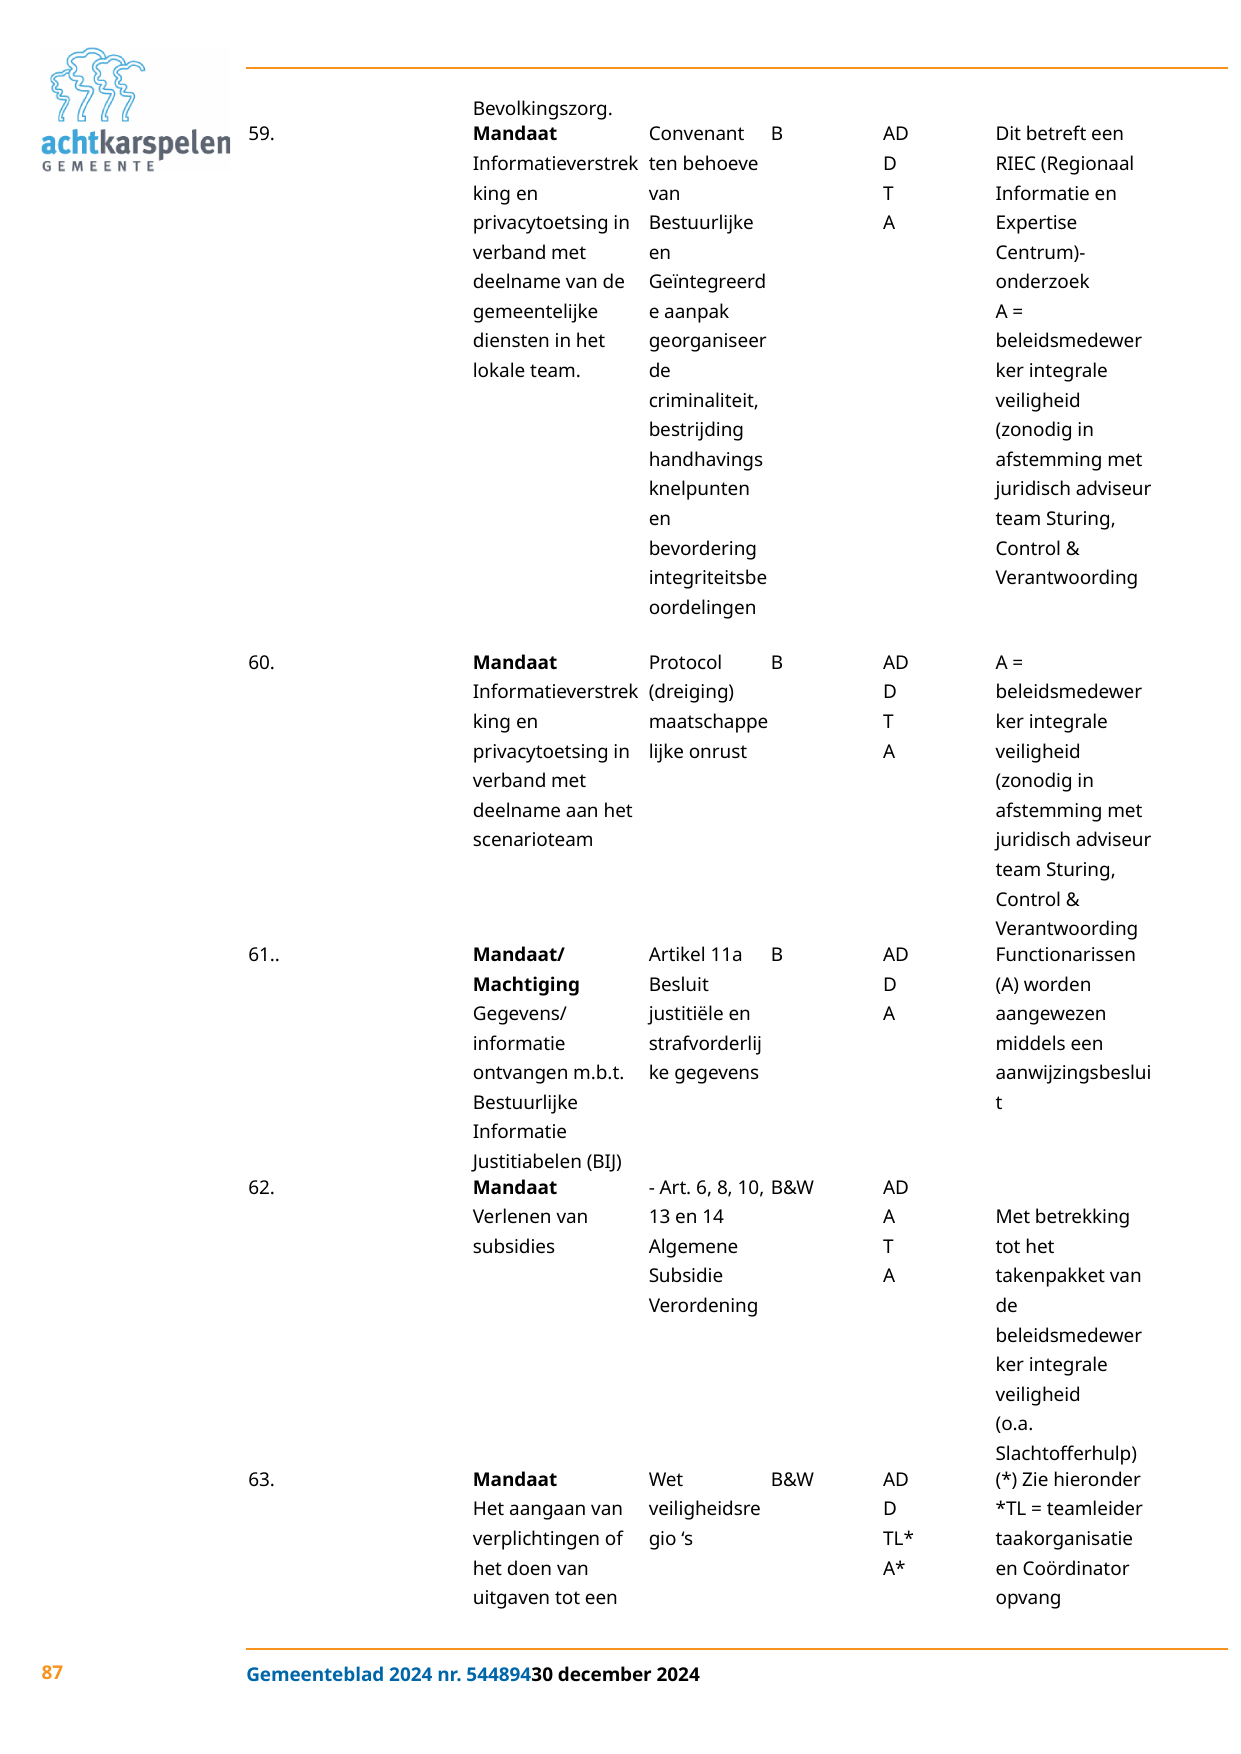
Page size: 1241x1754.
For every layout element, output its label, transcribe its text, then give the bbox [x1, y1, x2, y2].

table_cell (*) Zie hieronder *TL = teamleider taakorganisatie en Coördinator opvang [995, 1466, 1152, 1610]
table_cell Met betrekking tot het takenpakket van de beleidsmedewerker integrale veiligheid (o.a. Slachtofferhulp) [995, 1174, 1152, 1466]
table_cell 63. [248, 1466, 473, 1610]
table_cell [771, 95, 883, 121]
picture [41, 47, 231, 172]
table_cell Bevolkingszorg. [473, 95, 648, 121]
table_cell Dit betreft een RIEC (Regionaal Informatie en Expertise Centrum)-onderzoek A = beleidsmedewerker integrale veiligheid (zonodig in afstemming met juridisch adviseur team Sturing, Control & Verantwoording [995, 121, 1152, 649]
table_cell AD D A [883, 941, 995, 1174]
table_cell [883, 95, 995, 121]
table_cell [649, 95, 771, 121]
table_cell Mandaat/Machtiging Gegevens/ informatie ontvangen m.b.t. Bestuurlijke Informatie Justitiabelen (BIJ) [473, 941, 648, 1174]
table_cell Mandaat Het aangaan van verplichtingen of het doen van uitgaven tot een [473, 1466, 648, 1610]
table_cell AD A T A [883, 1174, 995, 1466]
table_cell B&W [771, 1466, 883, 1610]
table_cell Convenant ten behoeve van Bestuurlijke en Geïntegreerde aanpak georganiseerde criminaliteit, bestrijding handhavingsknelpunten en bevordering integriteitsbeoordelingen [649, 121, 771, 649]
table_cell B&W [771, 1174, 883, 1466]
table_cell [248, 95, 473, 121]
table_cell Functionarissen (A) worden aangewezen middels een aanwijzingsbesluit [995, 941, 1152, 1174]
table_cell AD D TL* A* [883, 1466, 995, 1610]
table_cell 59. [248, 121, 473, 649]
table_cell 60. [248, 649, 473, 941]
table_cell Wet veiligheidsregio ‘s [649, 1466, 771, 1610]
table_cell Artikel 11a Besluit justitiële en strafvorderlijke gegevens [649, 941, 771, 1174]
table_cell Protocol (dreiging) maatschappelijke onrust [649, 649, 771, 941]
table_cell A = beleidsmedewerker integrale veiligheid (zonodig in afstemming met juridisch adviseur team Sturing, Control & Verantwoording [995, 649, 1152, 941]
table_cell 61.. [248, 941, 473, 1174]
table_cell Mandaat Informatieverstrekking en privacytoetsing in verband met deelname aan het scenarioteam [473, 649, 648, 941]
table_cell B [771, 649, 883, 941]
table_cell B [771, 941, 883, 1174]
table_cell B [771, 121, 883, 649]
table_cell 62. [248, 1174, 473, 1466]
table_cell AD D T A [883, 121, 995, 649]
table_cell AD D T A [883, 649, 995, 941]
table_cell - Art. 6, 8, 10, 13 en 14 Algemene Subsidie Verordening [649, 1174, 771, 1466]
table_cell Mandaat Verlenen van subsidies [473, 1174, 648, 1466]
table_cell Mandaat Informatieverstrekking en privacytoetsing in verband met deelname van de gemeentelijke diensten in het lokale team. [473, 121, 648, 649]
table_cell [995, 95, 1152, 121]
